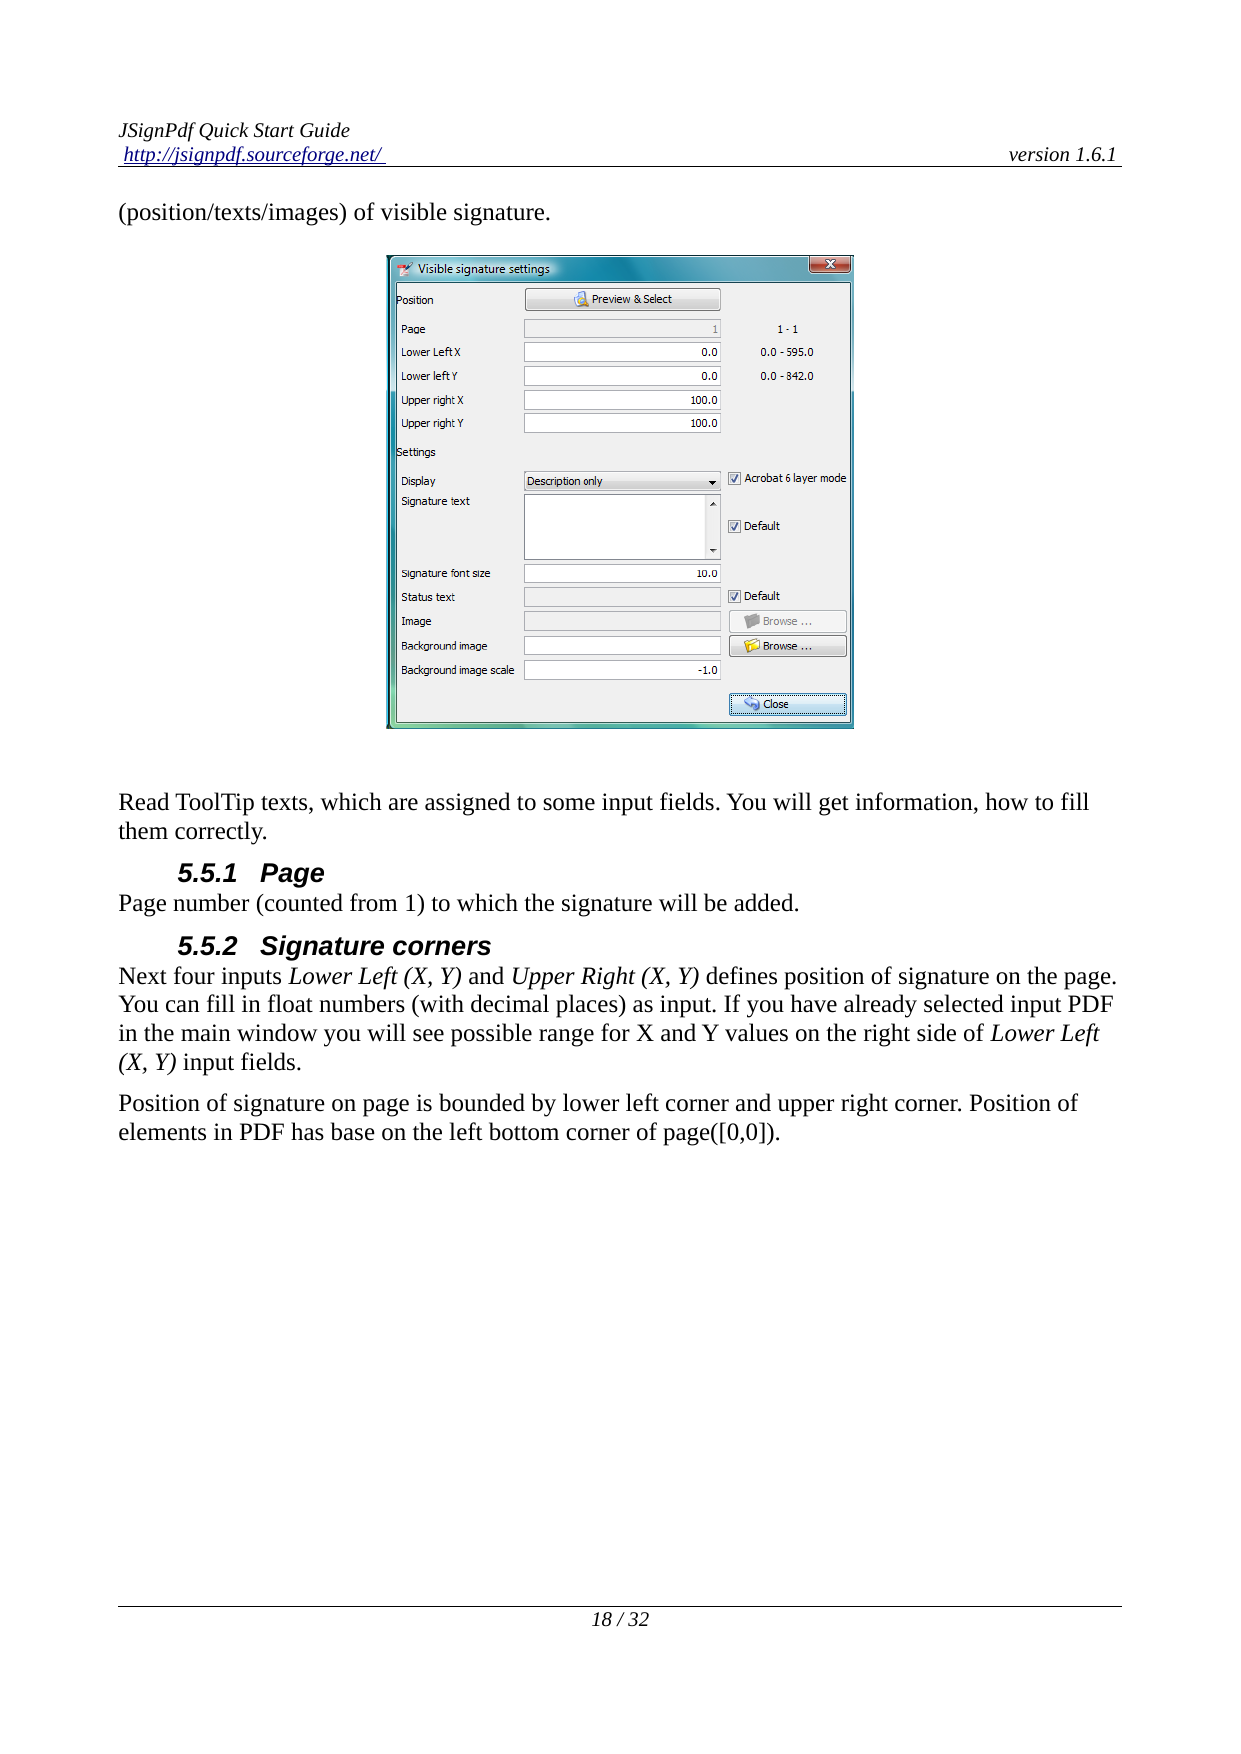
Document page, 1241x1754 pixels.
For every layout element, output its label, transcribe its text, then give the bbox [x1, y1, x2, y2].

picture [386, 255, 854, 729]
text Next four inputs Lower Left (X, Y) and Upper Right (X, Y) defines position of signature on the page. You can fill in float numbers (with decimal places) as input. If you have already selected input PDF in the main window you will see possible range for X and Y values on the right side of Lower Left (X, Y) input fields. [118, 961, 1122, 1076]
text (position/texts/images) of visible signature. [118, 197, 1122, 226]
text Position of signature on page is bounded by lower left corner and upper right corner. Position of elements in PDF has base on the left bottom corner of page([0,0]). [118, 1088, 1122, 1146]
subtitle Signature corners [177, 929, 1122, 961]
subtitle Page [177, 857, 1122, 888]
text Read ToolTip texts, which are assigned to some input fields. You will get information, how to fill them correctly. [118, 787, 1122, 844]
text Page number (counted from 1) to which the signature will be added. [118, 888, 1122, 917]
